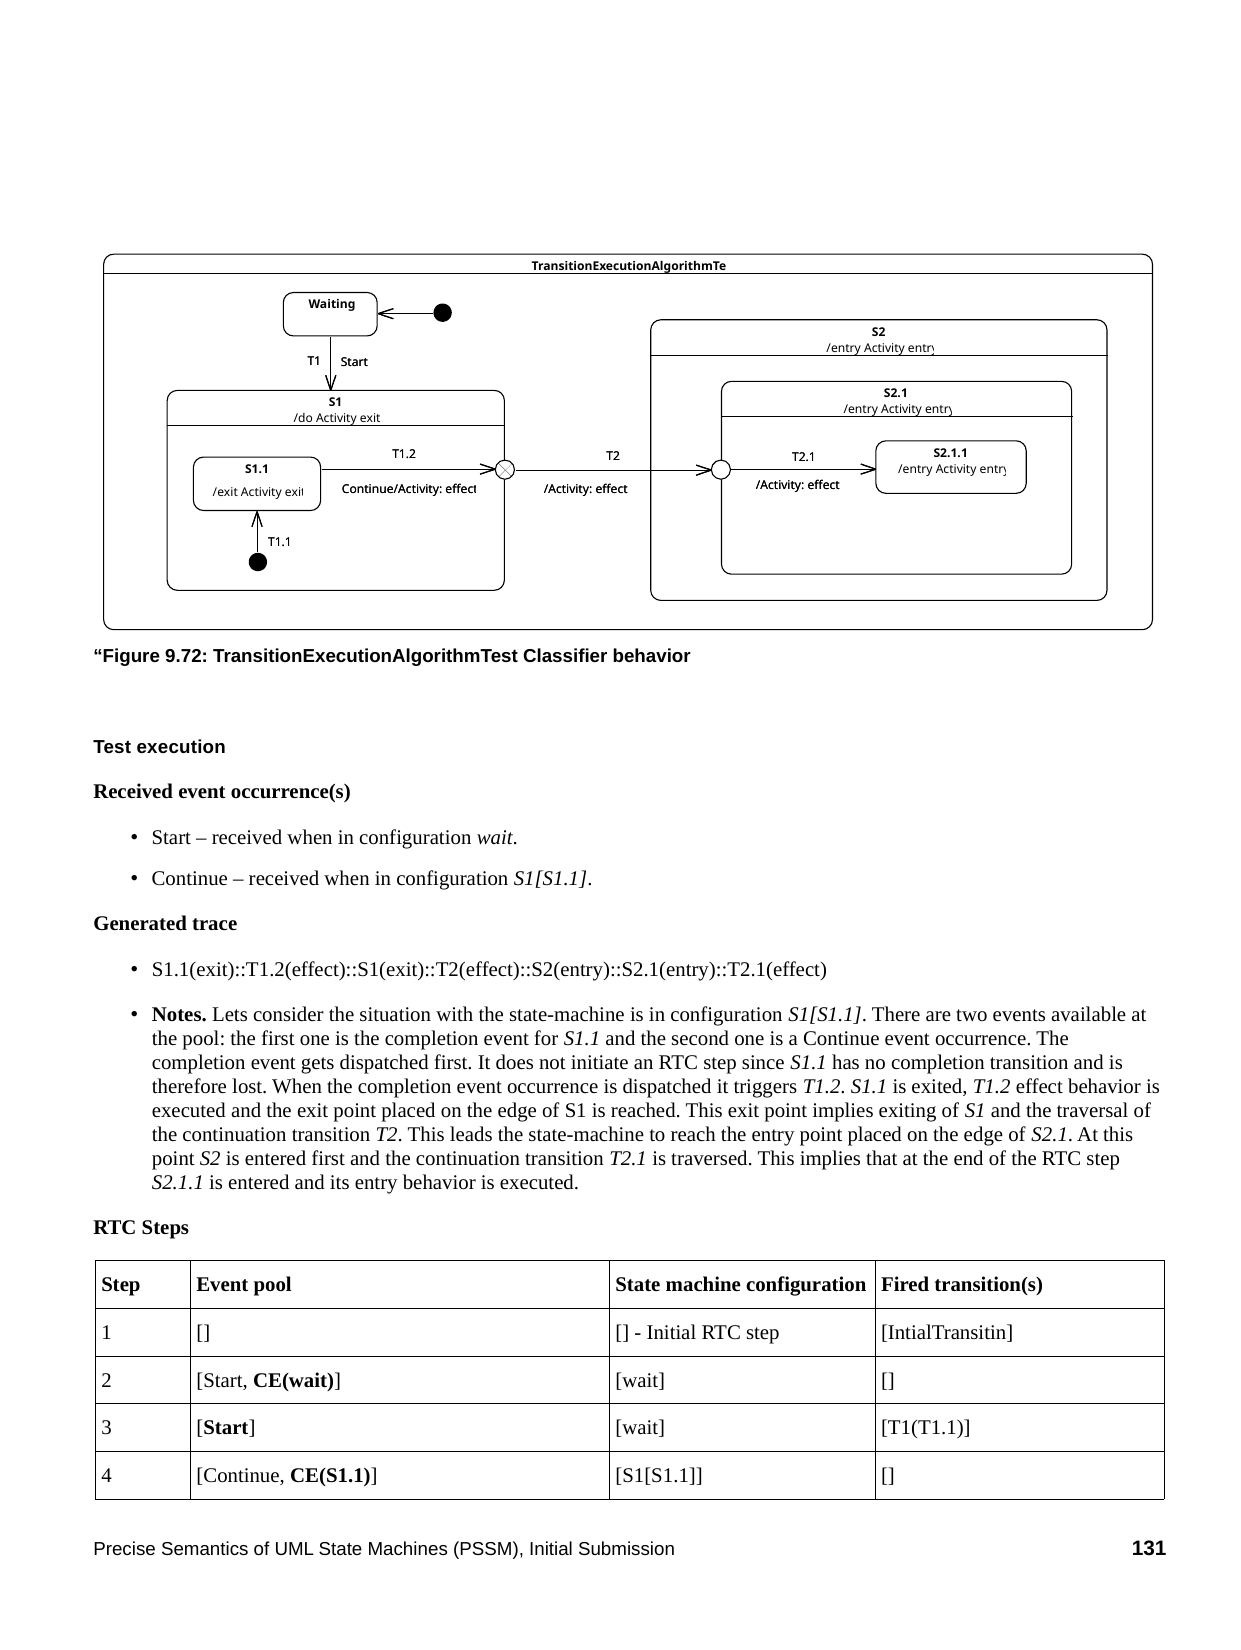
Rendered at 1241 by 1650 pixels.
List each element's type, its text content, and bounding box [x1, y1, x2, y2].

table_cell 1 [96, 1309, 190, 1356]
table_cell [wait] [610, 1404, 875, 1451]
table_cell [] - Initial RTC step [610, 1309, 875, 1356]
list Start – received when in configuration wait. [131, 824, 1164, 849]
table_cell 2 [96, 1357, 190, 1403]
table_header Event pool [191, 1261, 609, 1308]
table_cell [Start, CE(wait)] [191, 1357, 609, 1403]
list Notes. Lets consider the situation with the state-machine is in configuration S1[S1.1]. There are two events available at the pool: the first one is the completion event for S1.1 and the second one is a Continue event occurrence. The completion event gets dispatched first. It does not initiate an RTC step since S1.1 has no completion transition and is therefore lost. When the completion event occurrence is dispatched it triggers T1.2. S1.1 is exited, T1.2 effect behavior is executed and the exit point placed on the edge of S1 is reached. This exit point implies exiting of S1 and the traversal of the continuation transition T2. This leads the state-machine to reach the entry point placed on the edge of S2.1. At this point S2 is entered first and the continuation transition T2.1 is traversed. This implies that at the end of the RTC step S2.1.1 is entered and its entry behavior is executed. [131, 1002, 1164, 1194]
table_cell [T1(T1.1)] [876, 1404, 1164, 1451]
text Received event occurrence(s) [93, 778, 1164, 803]
text “Figure 9.72: TransitionExecutionAlgorithmTest Classifier behavior [93, 243, 1164, 666]
list Continue – received when in configuration S1[S1.1]. [131, 865, 1164, 890]
table_cell [IntialTransitin] [876, 1309, 1164, 1356]
table_cell 3 [96, 1404, 190, 1451]
table_cell [wait] [610, 1357, 875, 1403]
table_header Step [96, 1261, 190, 1308]
text Generated trace [93, 911, 1164, 935]
table_header State machine configuration [610, 1261, 875, 1308]
table_cell [Continue, CE(S1.1)] [191, 1452, 609, 1499]
table_cell [] [876, 1357, 1164, 1403]
table_cell [] [876, 1452, 1164, 1499]
table_cell [S1[S1.1]] [610, 1452, 875, 1499]
list S1.1(exit)::T1.2(effect)::S1(exit)::T2(effect)::S2(entry)::S2.1(entry)::T2.1(effect) [131, 956, 1164, 981]
text RTC Steps [93, 1215, 1164, 1239]
table_cell [Start] [191, 1404, 609, 1451]
table_cell [] [191, 1309, 609, 1356]
subtitle Test execution [93, 736, 1164, 757]
table_header Fired transition(s) [876, 1261, 1164, 1308]
table_cell 4 [96, 1452, 190, 1499]
